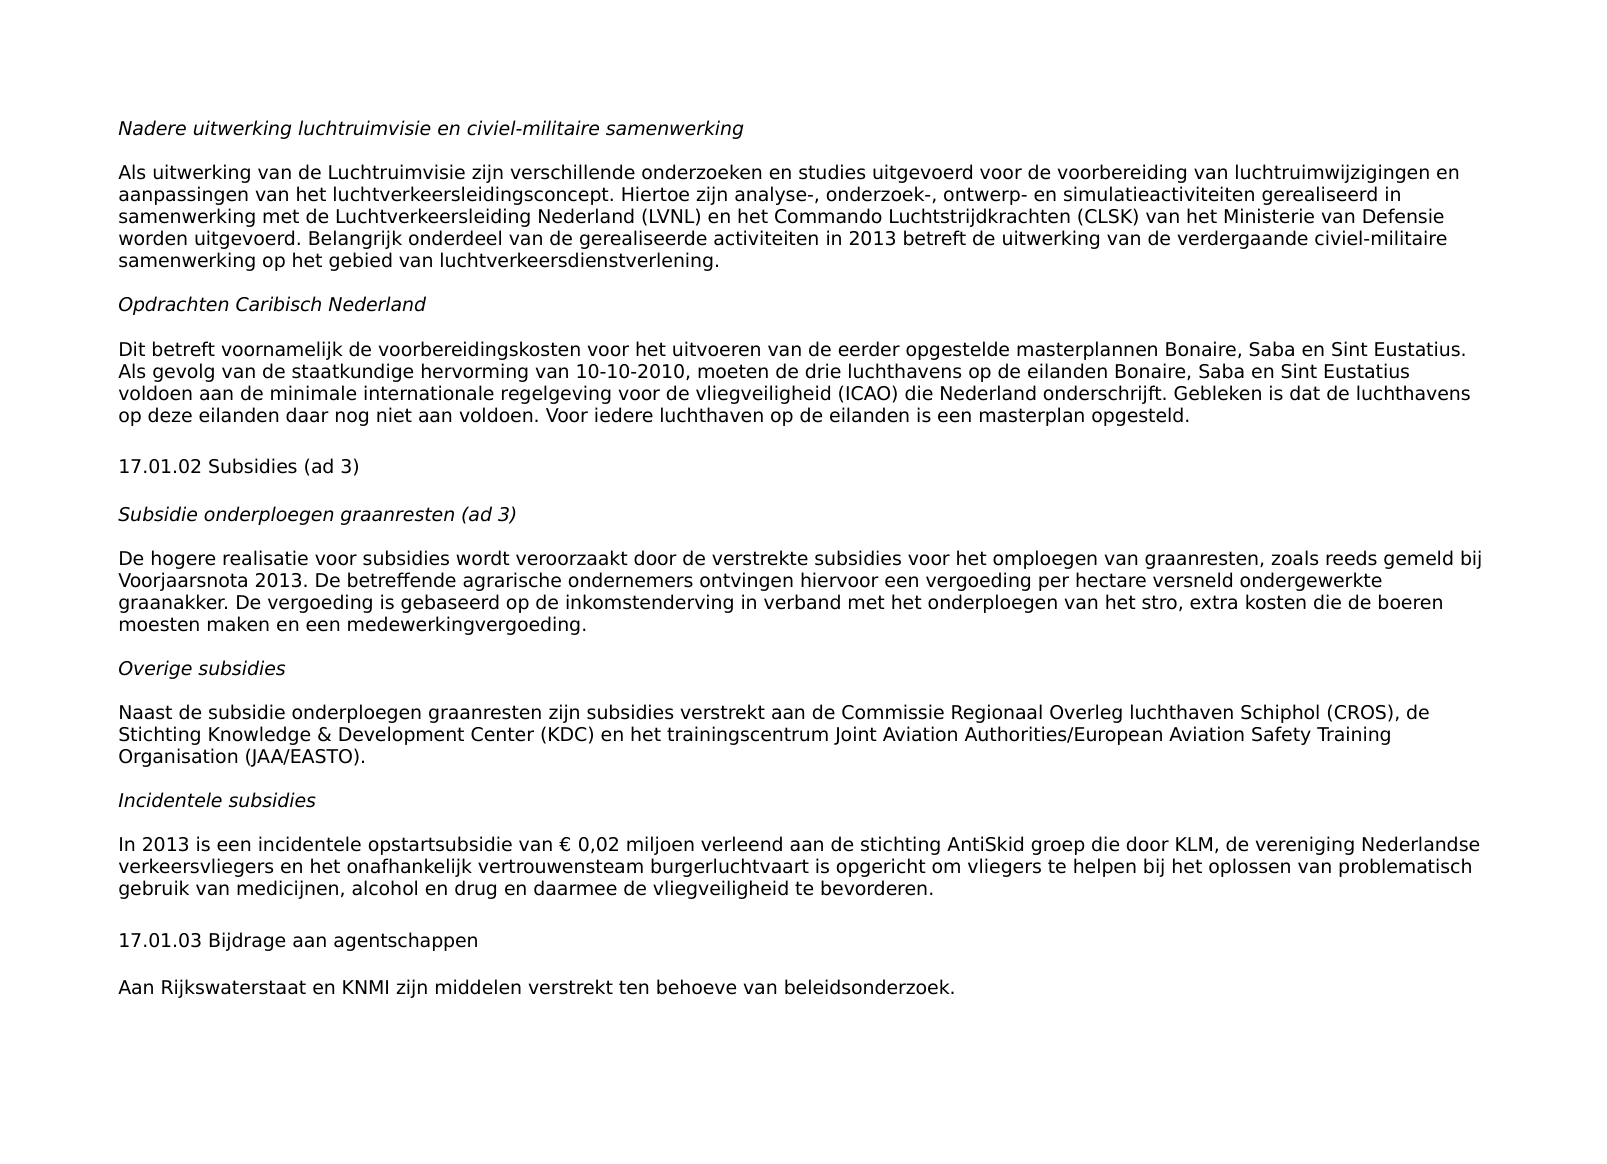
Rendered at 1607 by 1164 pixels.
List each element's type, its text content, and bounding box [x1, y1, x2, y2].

subtitle 17.01.02 Subsidies (ad 3) [118, 456, 1488, 478]
subtitle Overige subsidies [118, 658, 1488, 680]
text Aan Rijkswaterstaat en KNMI zijn middelen verstrekt ten behoeve van beleidsonderzoek. [118, 977, 1488, 999]
subtitle Subsidie onderploegen graanresten (ad 3) [118, 503, 1488, 525]
text Als uitwerking van de Luchtruimvisie zijn verschillende onderzoeken en studies uitgevoerd voor de voorbereiding van luchtruimwijzigingen en aanpassingen van het luchtverkeersleidingsconcept. Hiertoe zijn analyse-, onderzoek-, ontwerp- en simulatieactiviteiten gerealiseerd in samenwerking met de Luchtverkeersleiding Nederland (LVNL) en het Commando Luchtstrijdkrachten (CLSK) van het Ministerie van Defensie worden uitgevoerd. Belangrijk onderdeel van de gerealiseerde activiteiten in 2013 betreft de uitwerking van de verdergaande civiel-militaire samenwerking op het gebied van luchtverkeersdienstverlening. [118, 162, 1488, 272]
subtitle Nadere uitwerking luchtruimvisie en civiel-militaire samenwerking [118, 118, 1488, 140]
subtitle Opdrachten Caribisch Nederland [118, 294, 1488, 316]
text De hogere realisatie voor subsidies wordt veroorzaakt door de verstrekte subsidies voor het omploegen van graanresten, zoals reeds gemeld bij Voorjaarsnota 2013. De betreffende agrarische ondernemers ontvingen hiervoor een vergoeding per hectare versneld ondergewerkte graanakker. De vergoeding is gebaseerd op de inkomstenderving in verband met het onderploegen van het stro, extra kosten die de boeren moesten maken en een medewerkingvergoeding. [118, 548, 1488, 636]
text In 2013 is een incidentele opstartsubsidie van € 0,02 miljoen verleend aan de stichting AntiSkid groep die door KLM, de vereniging Nederlandse verkeersvliegers en het onafhankelijk vertrouwensteam burgerluchtvaart is opgericht om vliegers te helpen bij het oplossen van problematisch gebruik van medicijnen, alcohol en drug en daarmee de vliegveiligheid te bevorderen. [118, 834, 1488, 900]
text Naast de subsidie onderploegen graanresten zijn subsidies verstrekt aan de Commissie Regionaal Overleg luchthaven Schiphol (CROS), de Stichting Knowledge & Development Center (KDC) en het trainingscentrum Joint Aviation Authorities/European Aviation Safety Training Organisation (JAA/EASTO). [118, 702, 1488, 768]
subtitle 17.01.03 Bijdrage aan agentschappen [118, 930, 1488, 952]
subtitle Incidentele subsidies [118, 790, 1488, 812]
text Dit betreft voornamelijk de voorbereidingskosten voor het uitvoeren van de eerder opgestelde masterplannen Bonaire, Saba en Sint Eustatius. Als gevolg van de staatkundige hervorming van 10-10-2010, moeten de drie luchthavens op de eilanden Bonaire, Saba en Sint Eustatius voldoen aan de minimale internationale regelgeving voor de vliegveiligheid (ICAO) die Nederland onderschrijft. Gebleken is dat de luchthavens op deze eilanden daar nog niet aan voldoen. Voor iedere luchthaven op de eilanden is een masterplan opgesteld. [118, 338, 1488, 426]
